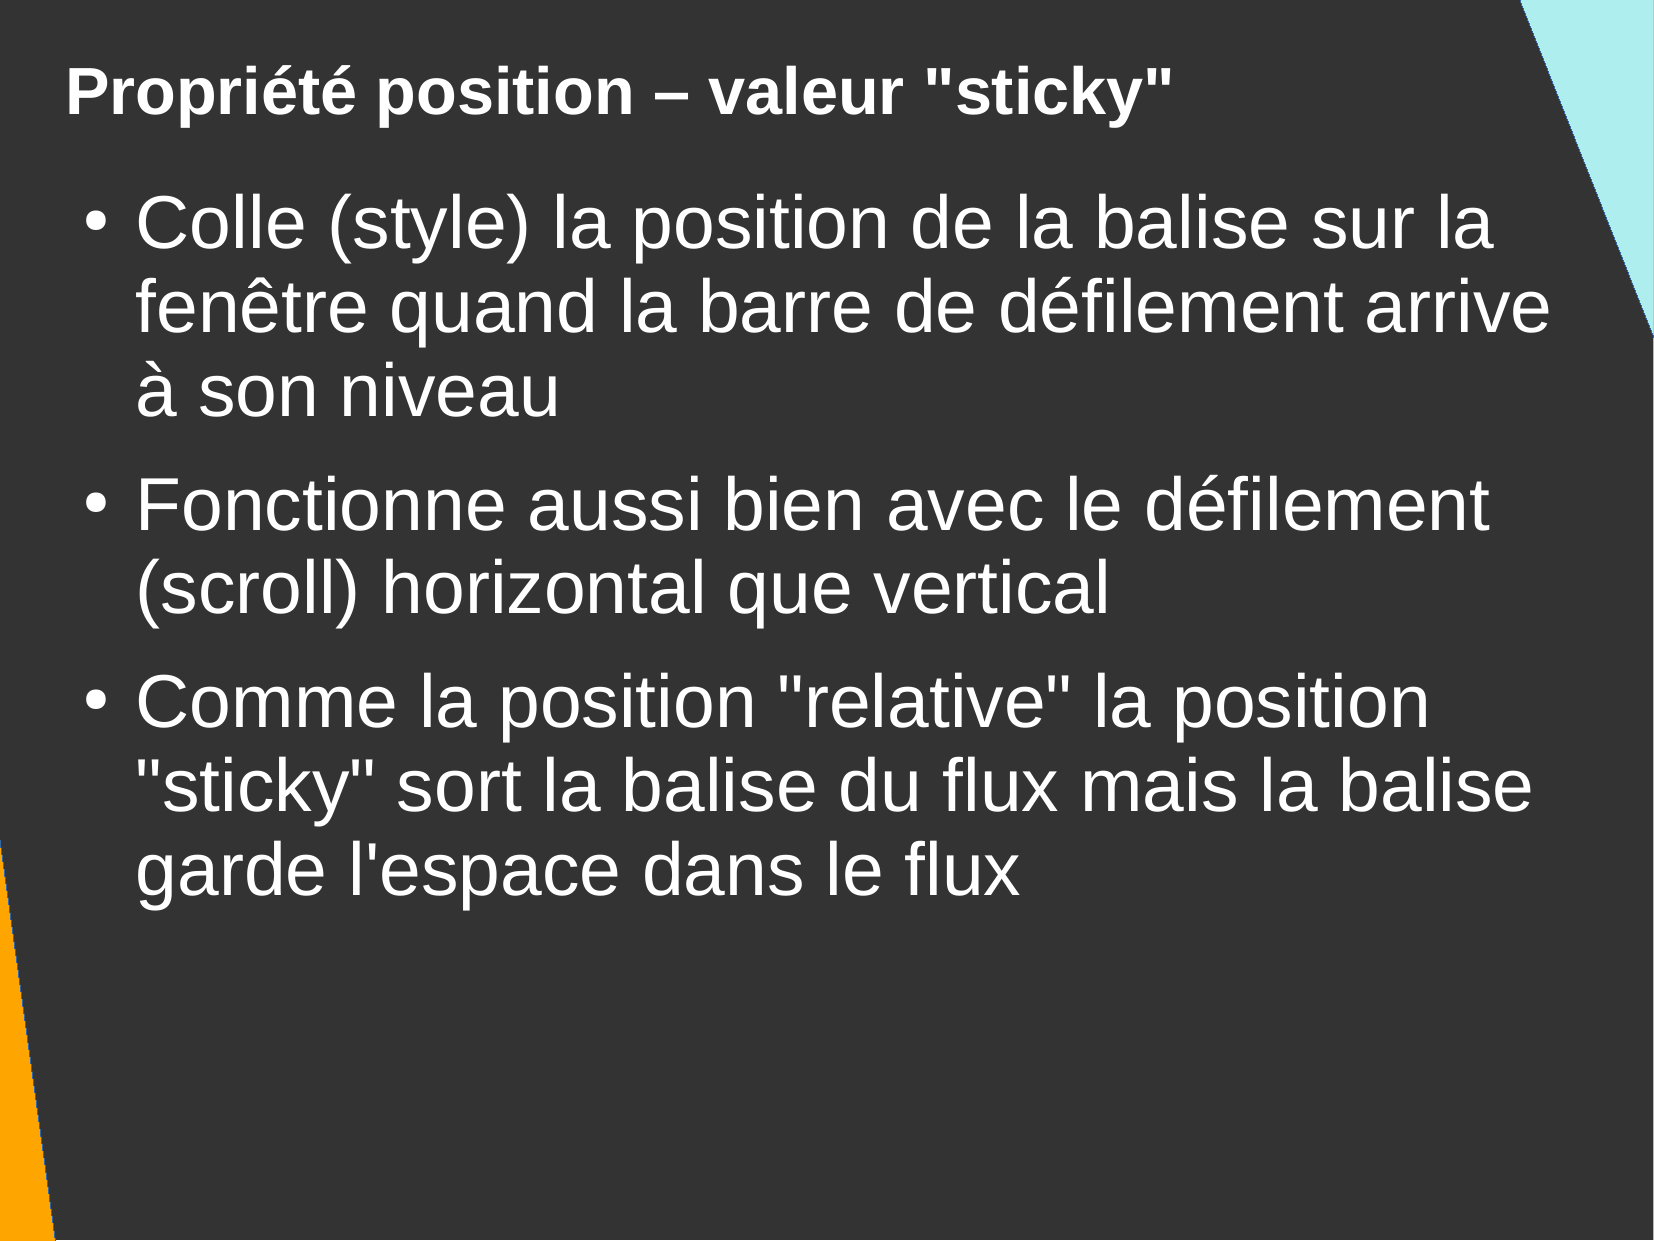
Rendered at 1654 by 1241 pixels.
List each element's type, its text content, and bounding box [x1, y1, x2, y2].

list Colle (style) la position de la balise sur la fenêtre quand la barre de défilement arrive à son niveau Fonctionne aussi bien avec le défilement (scroll) horizontal que vertical Comme la position "relative" la position "sticky" sort la balise du flux mais la balise garde l'espace dans le flux [64, 180, 1604, 1028]
title Propriété position – valeur "sticky" [64, 54, 1553, 135]
text_box [1520, 0, 1654, 338]
text_box [0, 839, 56, 1241]
